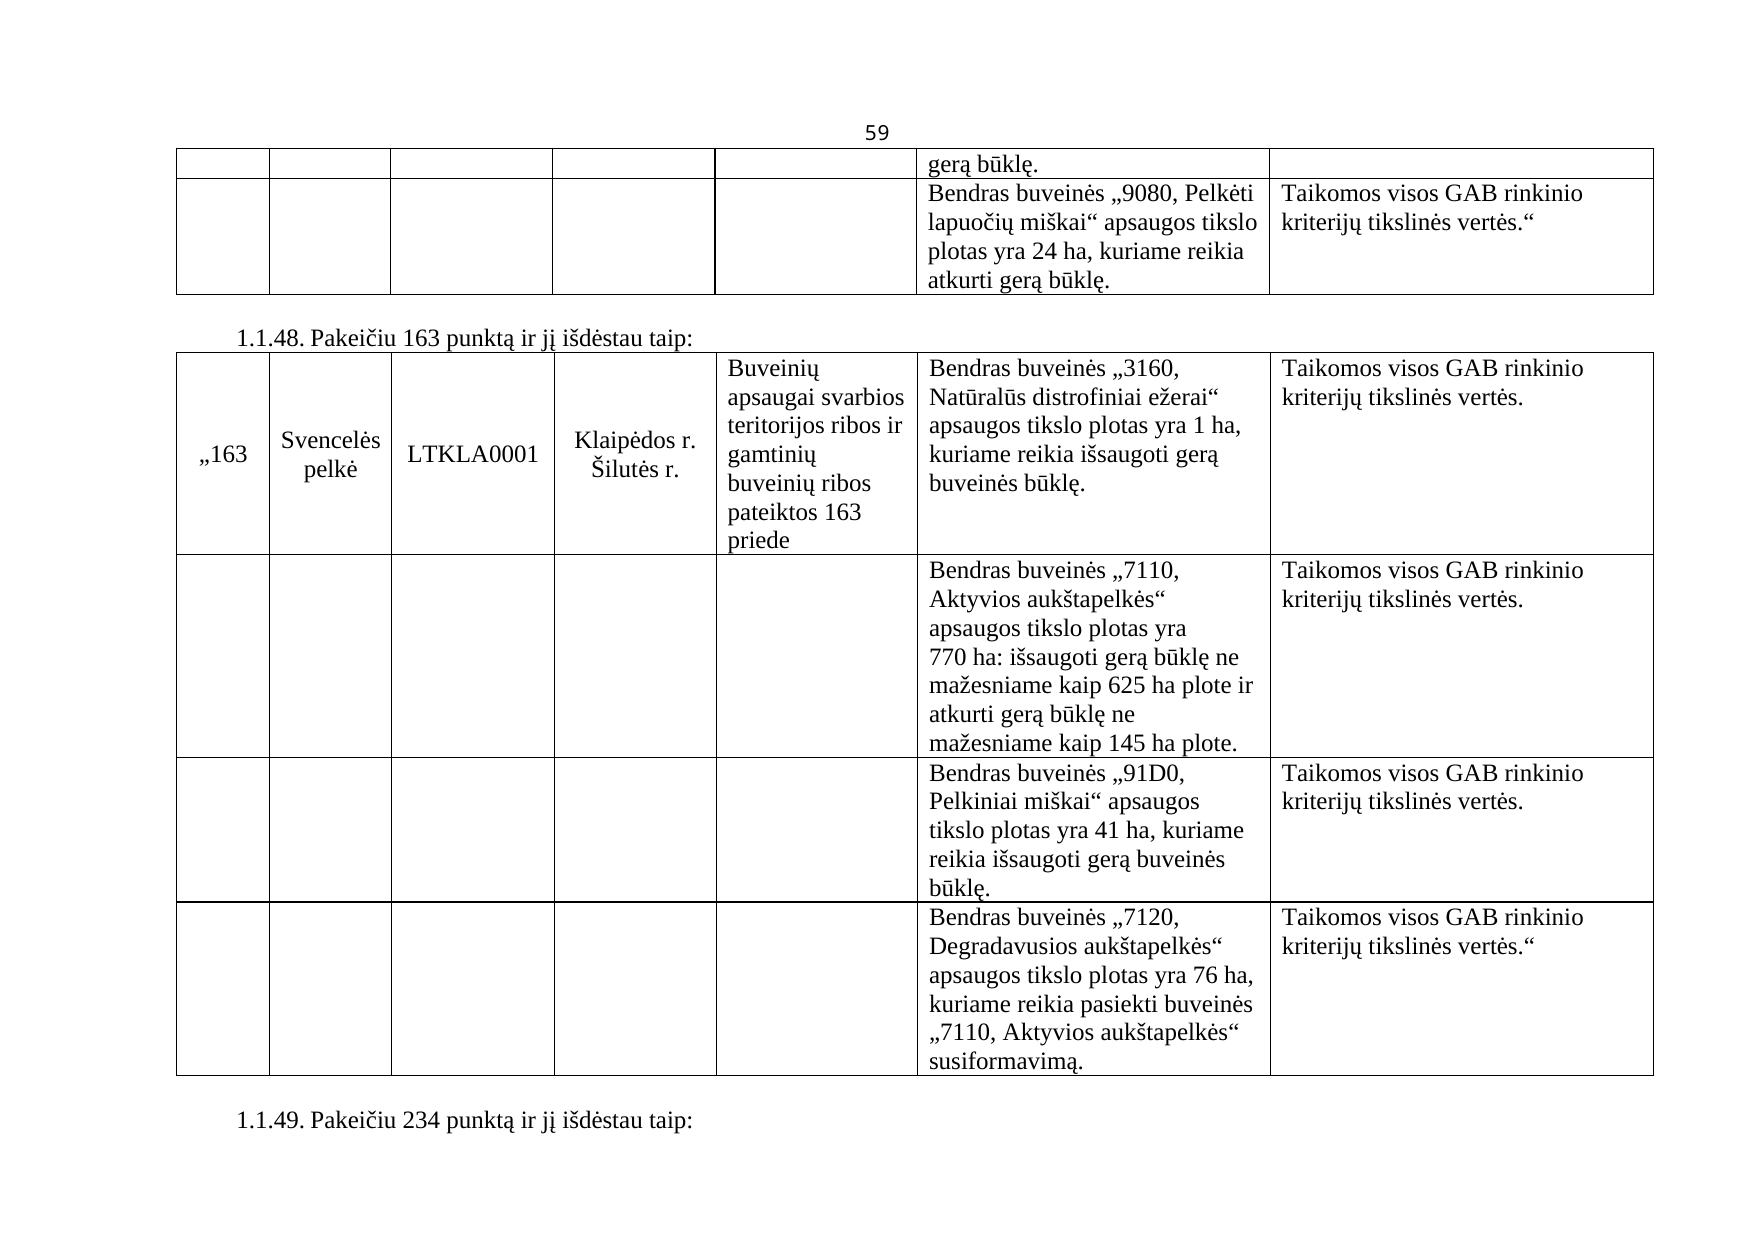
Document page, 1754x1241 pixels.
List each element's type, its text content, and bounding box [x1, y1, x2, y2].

table_cell Bendras buveinės „91D0, Pelkiniai miškai“ apsaugos tikslo plotas yra 41 ha, kuriame reikia išsaugoti gerą buveinės būklę. [918, 758, 1270, 901]
table_cell [270, 149, 390, 177]
table_cell [553, 149, 714, 177]
table_header Klaipėdos r. Šilutės r. [555, 353, 716, 554]
table_cell [392, 903, 554, 1075]
table_cell [177, 179, 269, 293]
table_cell [555, 758, 716, 901]
table_cell [1270, 149, 1653, 177]
text 1.1.48. Pakeičiu 163 punktą ir jį išdėstau taip: [236, 323, 1636, 352]
table_cell [270, 903, 391, 1075]
table_cell [392, 555, 554, 757]
table_cell Bendras buveinės „7120, Degradavusios aukštapelkės“ apsaugos tikslo plotas yra 76 ha, kuriame reikia pasiekti buveinės „7110, Aktyvios aukštapelkės“ susiformavimą. [918, 903, 1270, 1075]
table_cell [270, 179, 390, 293]
table_cell [177, 149, 269, 177]
table_cell [716, 149, 916, 177]
table_cell [270, 758, 391, 901]
table_cell [716, 179, 916, 293]
table_cell [717, 903, 917, 1075]
table_cell Taikomos visos GAB rinkinio kriterijų tikslinės vertės. [1271, 758, 1653, 901]
table_cell Taikomos visos GAB rinkinio kriterijų tikslinės vertės.“ [1271, 903, 1653, 1075]
table_header LTKLA0001 [392, 353, 554, 554]
table_cell Taikomos visos GAB rinkinio kriterijų tikslinės vertės.“ [1270, 179, 1653, 293]
table_header Svencelės pelkė [270, 353, 391, 554]
table_header „163 [177, 353, 269, 554]
table_cell gerą būklę. [917, 149, 1269, 177]
text 1.1.49. Pakeičiu 234 punktą ir jį išdėstau taip: [236, 1105, 1636, 1133]
table_cell [555, 555, 716, 757]
table_cell [717, 758, 917, 901]
table_header Bendras buveinės „3160, Natūralūs distrofiniai ežerai“ apsaugos tikslo plotas yra 1 ha, kuriame reikia išsaugoti gerą buveinės būklę. [918, 353, 1270, 554]
table_header Buveinių apsaugai svarbios teritorijos ribos ir gamtinių buveinių ribos pateiktos 163 priede [717, 353, 917, 554]
table_cell [177, 758, 269, 901]
table_cell [391, 149, 552, 177]
table_cell [717, 555, 917, 757]
table_cell Bendras buveinės „7110, Aktyvios aukštapelkės“ apsaugos tikslo plotas yra 770 ha: išsaugoti gerą būklę ne mažesniame kaip 625 ha plote ir atkurti gerą būklę ne mažesniame kaip 145 ha plote. [918, 555, 1270, 757]
table_cell [391, 179, 552, 293]
table_cell [555, 903, 716, 1075]
table_cell [553, 179, 714, 293]
table_cell [177, 555, 269, 757]
table_cell [270, 555, 391, 757]
table_cell Taikomos visos GAB rinkinio kriterijų tikslinės vertės. [1271, 555, 1653, 757]
table_cell Bendras buveinės „9080, Pelkėti lapuočių miškai“ apsaugos tikslo plotas yra 24 ha, kuriame reikia atkurti gerą būklę. [917, 179, 1269, 293]
table_header Taikomos visos GAB rinkinio kriterijų tikslinės vertės. [1271, 353, 1653, 554]
table_cell [392, 758, 554, 901]
table_cell [177, 903, 269, 1075]
